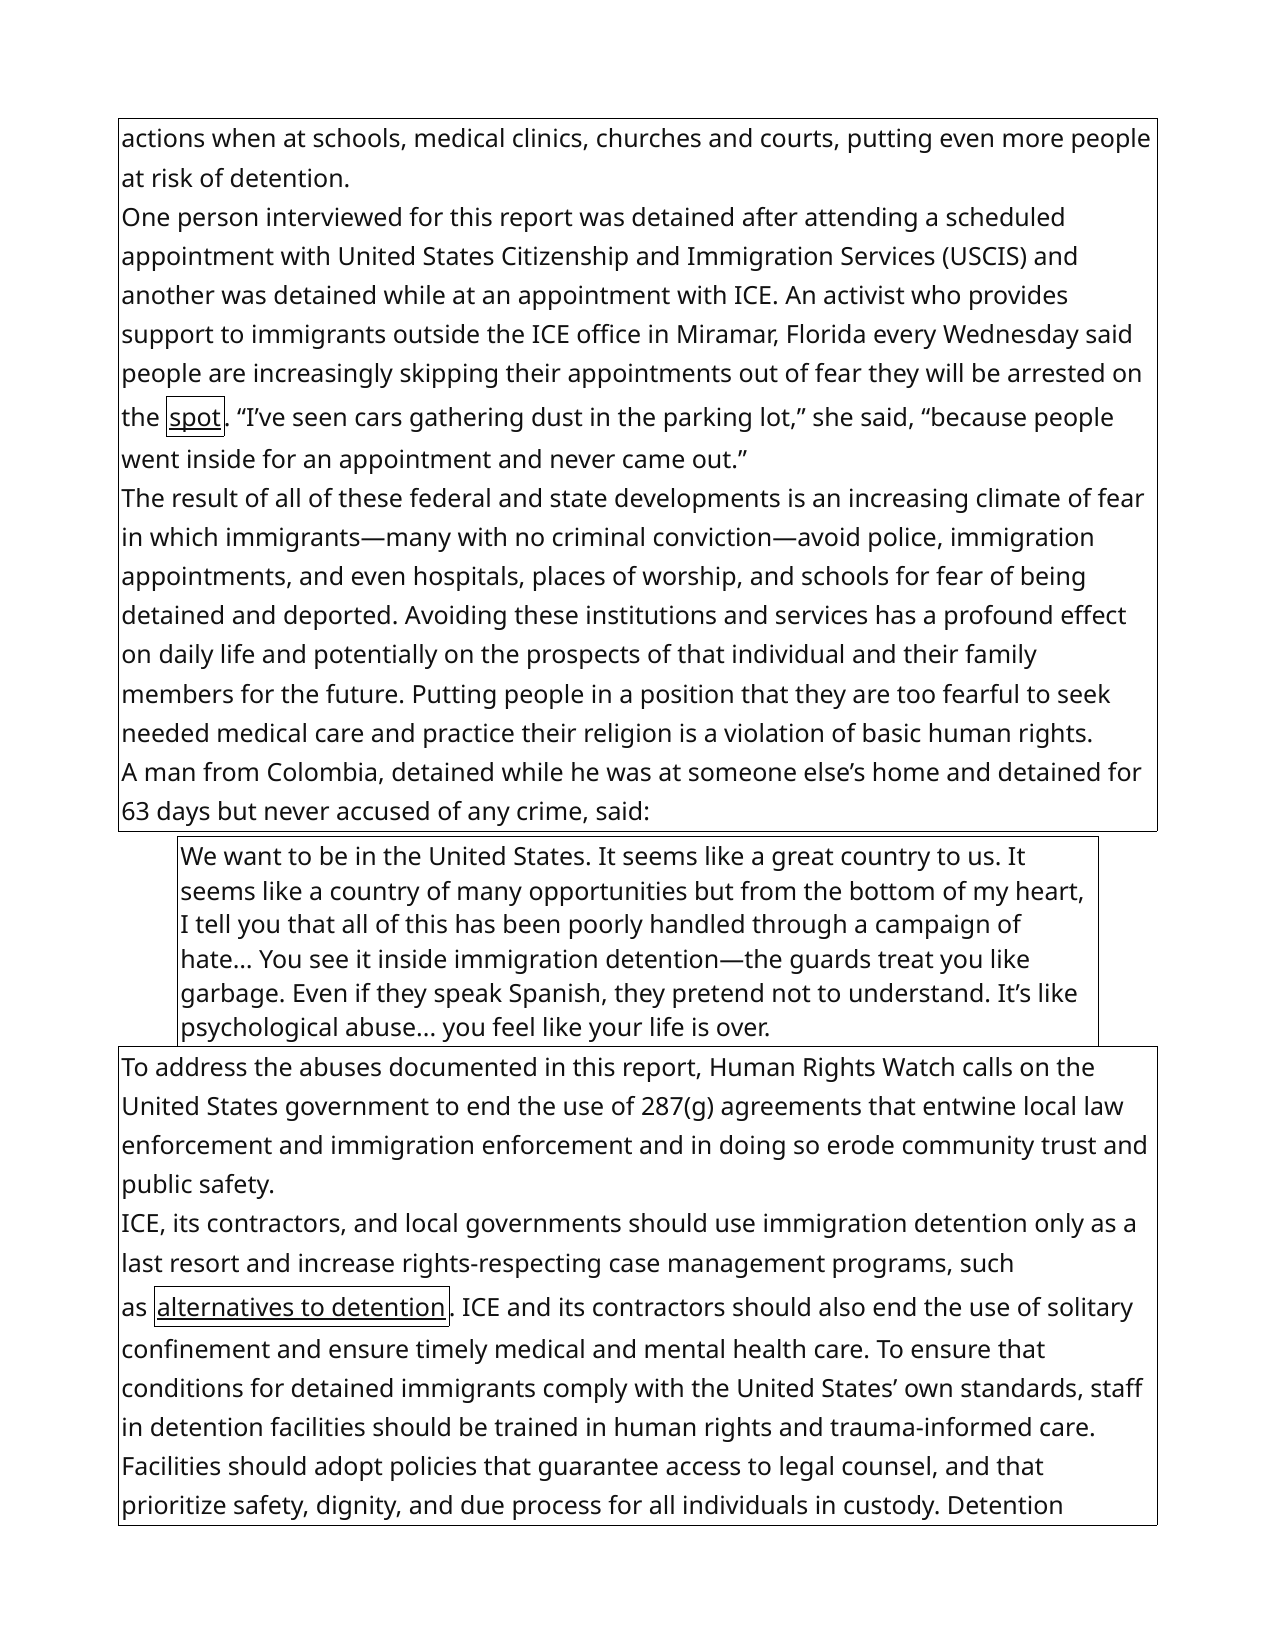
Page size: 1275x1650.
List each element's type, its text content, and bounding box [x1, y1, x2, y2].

text ICE, its contractors, and local governments should use immigration detention only as a last resort and increase rights-respecting case management programs, such as alternatives to detention. ICE and its contractors should also end the use of solitary confinement and ensure timely medical and mental health care. To ensure that conditions for detained immigrants comply with the United States’ own standards, staff in detention facilities should be trained in human rights and trauma-informed care. Facilities should adopt policies that guarantee access to legal counsel, and that prioritize safety, dignity, and due process for all individuals in custody. Detention [119, 1203, 1157, 1525]
text We want to be in the United States. It seems like a great country to us. It seems like a country of many opportunities but from the bottom of my heart, I tell you that all of this has been poorly handled through a campaign of hate… You see it inside immigration detention—the guards treat you like garbage. Even if they speak Spanish, they pretend not to understand. It’s like psychological abuse... you feel like your life is over. [178, 837, 1098, 1046]
text To address the abuses documented in this report, Human Rights Watch calls on the United States government to end the use of 287(g) agreements that entwine local law enforcement and immigration enforcement and in doing so erode community trust and public safety. [119, 1047, 1157, 1201]
text actions when at schools, medical clinics, churches and courts, putting even more people at risk of detention. [119, 119, 1157, 194]
text One person interviewed for this report was detained after attending a scheduled appointment with United States Citizenship and Immigration Services (USCIS) and another was detained while at an appointment with ICE. An activist who provides support to immigrants outside the ICE office in Miramar, Florida every Wednesday said people are increasingly skipping their appointments out of fear they will be arrested on the spot. “I’ve seen cars gathering dust in the parking lot,” she said, “because people went inside for an appointment and never came out.” [119, 196, 1157, 475]
text A man from Colombia, detained while he was at someone else’s home and detained for 63 days but never accused of any crime, said: [119, 752, 1157, 831]
text The result of all of these federal and state developments is an increasing climate of fear in which immigrants—many with no criminal conviction—avoid police, immigration appointments, and even hospitals, places of worship, and schools for fear of being detained and deported. Avoiding these institutions and services has a profound effect on daily life and potentially on the prospects of that individual and their family members for the future. Putting people in a position that they are too fearful to seek needed medical care and practice their religion is a violation of basic human rights. [119, 477, 1157, 749]
